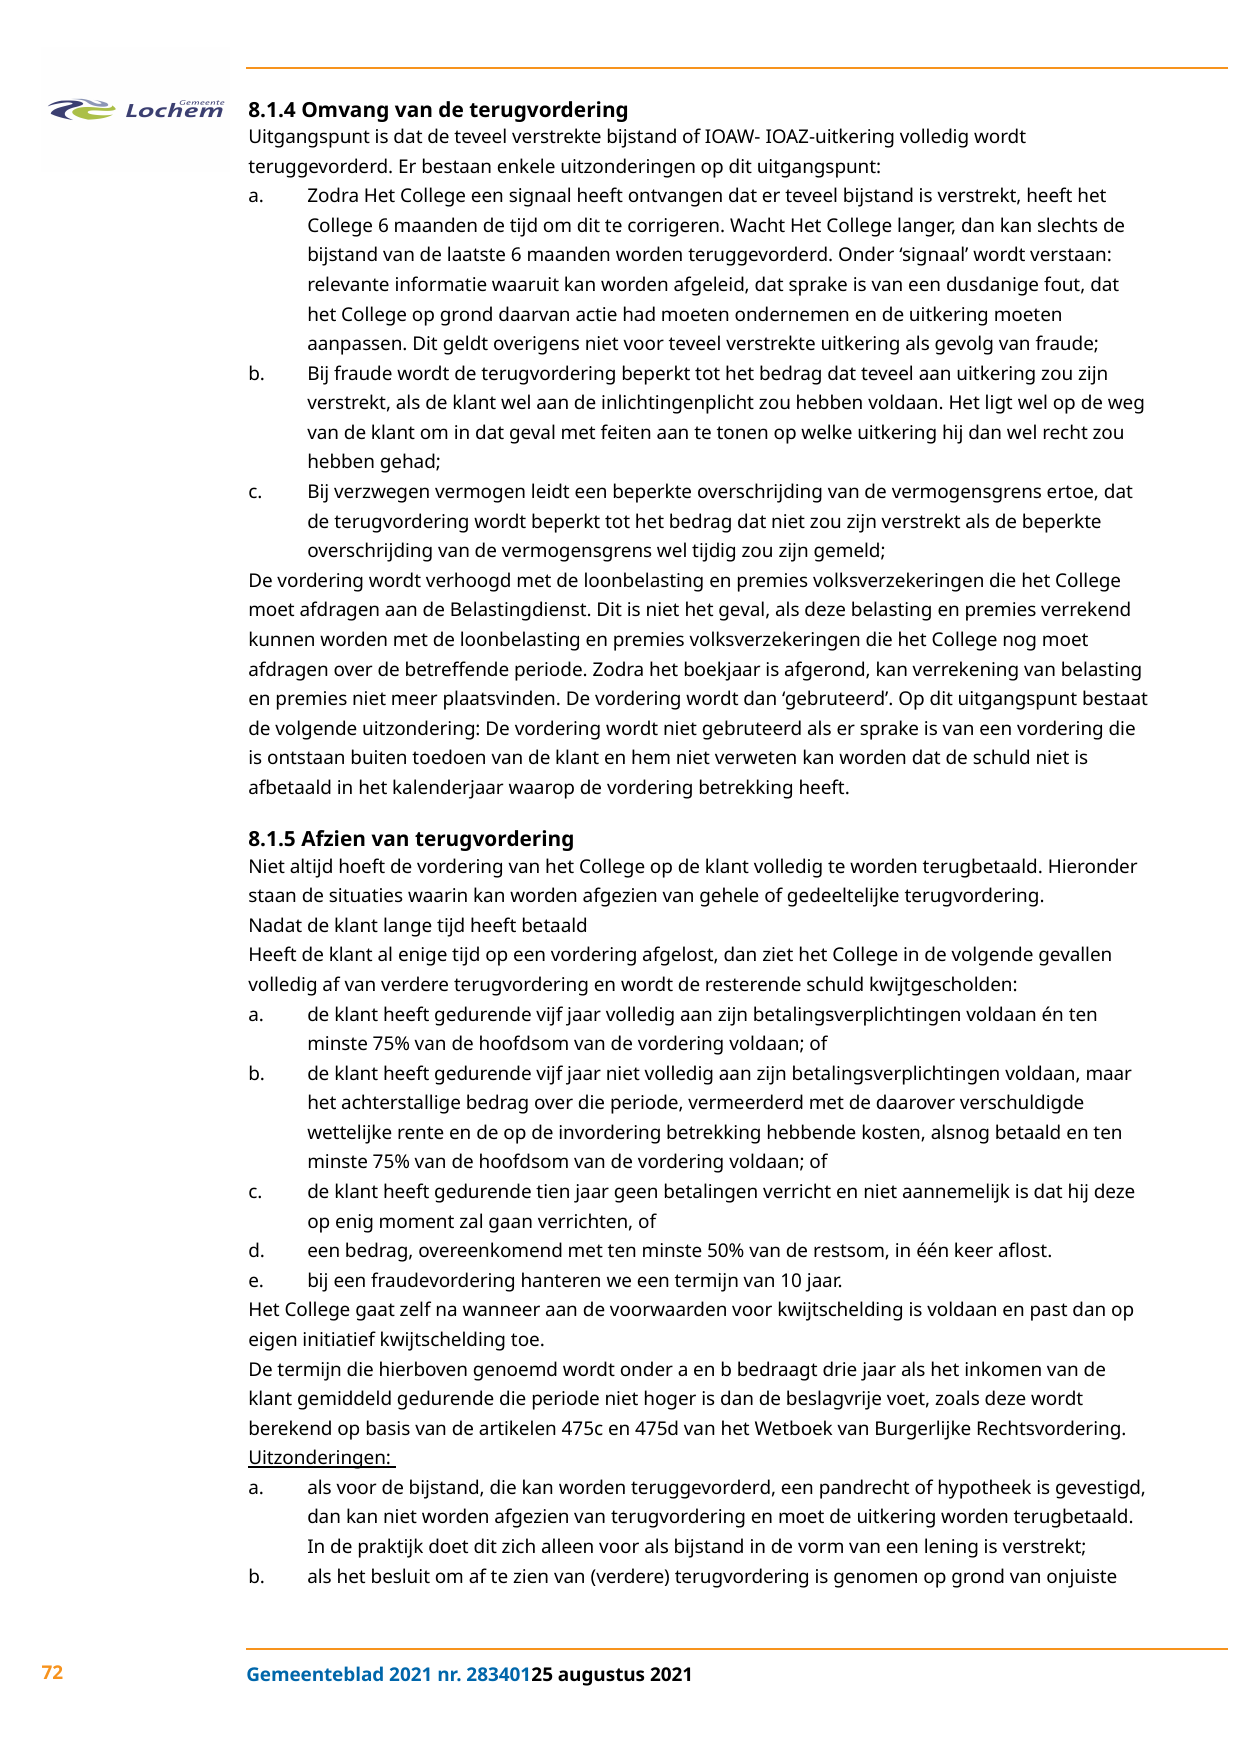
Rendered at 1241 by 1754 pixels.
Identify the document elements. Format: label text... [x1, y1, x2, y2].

text Niet altijd hoeft de vordering van het College op de klant volledig te worden terugbetaald. Hieronder staan de situaties waarin kan worden afgezien van gehele of gedeeltelijke terugvordering. [248, 853, 1152, 908]
list Bij verzwegen vermogen leidt een beperkte overschrijding van de vermogensgrens ertoe, dat de terugvordering wordt beperkt tot het bedrag dat niet zou zijn verstrekt als de beperkte overschrijding van de vermogensgrens wel tijdig zou zijn gemeld; [248, 478, 1152, 563]
text Uitzonderingen: [248, 1444, 1152, 1470]
list Zodra Het College een signaal heeft ontvangen dat er teveel bijstand is verstrekt, heeft het College 6 maanden de tijd om dit te corrigeren. Wacht Het College langer, dan kan slechts de bijstand van de laatste 6 maanden worden teruggevorderd. Onder ‘signaal’ wordt verstaan: relevante informatie waaruit kan worden afgeleid, dat sprake is van een dusdanige fout, dat het College op grond daarvan actie had moeten ondernemen en de uitkering moeten aanpassen. Dit geldt overigens niet voor teveel verstrekte uitkering als gevolg van fraude; [248, 182, 1152, 356]
text 8.1.5 Afzien van terugvordering [248, 824, 1152, 853]
text Nadat de klant lange tijd heeft betaald [248, 912, 1152, 938]
list als voor de bijstand, die kan worden teruggevorderd, een pandrecht of hypotheek is gevestigd, dan kan niet worden afgezien van terugvordering en moet de uitkering worden terugbetaald. In de praktijk doet dit zich alleen voor als bijstand in de vorm van een lening is verstrekt; [248, 1474, 1152, 1559]
list de klant heeft gedurende tien jaar geen betalingen verricht en niet aannemelijk is dat hij deze op enig moment zal gaan verrichten, of [248, 1178, 1152, 1234]
text De vordering wordt verhoogd met de loonbelasting en premies volksverzekeringen die het College moet afdragen aan de Belastingdienst. Dit is niet het geval, als deze belasting en premies verrekend kunnen worden met de loonbelasting en premies volksverzekeringen die het College nog moet afdragen over de betreffende periode. Zodra het boekjaar is afgerond, kan verrekening van belasting en premies niet meer plaatsvinden. De vordering wordt dan ‘gebruteerd’. Op dit uitgangspunt bestaat de volgende uitzondering: De vordering wordt niet gebruteerd als er sprake is van een vordering die is ontstaan buiten toedoen van de klant en hem niet verweten kan worden dat de schuld niet is afbetaald in het kalenderjaar waarop de vordering betrekking heeft. [248, 567, 1152, 800]
text Het College gaat zelf na wanneer aan de voorwaarden voor kwijtschelding is voldaan en past dan op eigen initiatief kwijtschelding toe. [248, 1297, 1152, 1352]
list de klant heeft gedurende vijf jaar niet volledig aan zijn betalingsverplichtingen voldaan, maar het achterstallige bedrag over die periode, vermeerderd met de daarover verschuldigde wettelijke rente en de op de invordering betrekking hebbende kosten, alsnog betaald en ten minste 75% van de hoofdsom van de vordering voldaan; of [248, 1060, 1152, 1174]
list als het besluit om af te zien van (verdere) terugvordering is genomen op grond van onjuiste [248, 1563, 1152, 1589]
list Bij fraude wordt de terugvordering beperkt tot het bedrag dat teveel aan uitkering zou zijn verstrekt, als de klant wel aan de inlichtingenplicht zou hebben voldaan. Het ligt wel op de weg van de klant om in dat geval met feiten aan te tonen op welke uitkering hij dan wel recht zou hebben gehad; [248, 360, 1152, 474]
text De termijn die hierboven genoemd wordt onder a en b bedraagt drie jaar als het inkomen van de klant gemiddeld gedurende die periode niet hoger is dan de beslagvrije voet, zoals deze wordt berekend op basis van de artikelen 475c en 475d van het Wetboek van Burgerlijke Rechtsvordering. [248, 1356, 1152, 1441]
text 8.1.4 Omvang van de terugvordering [248, 95, 1152, 123]
text Uitgangspunt is dat de teveel verstrekte bijstand of IOAW- IOAZ-uitkering volledig wordt teruggevorderd. Er bestaan enkele uitzonderingen op dit uitgangspunt: [248, 123, 1152, 178]
list de klant heeft gedurende vijf jaar volledig aan zijn betalingsverplichtingen voldaan én ten minste 75% van de hoofdsom van de vordering voldaan; of [248, 1001, 1152, 1056]
list een bedrag, overeenkomend met ten minste 50% van de restsom, in één keer aflost. [248, 1237, 1152, 1263]
picture [41, 47, 231, 172]
text Heeft de klant al enige tijd op een vordering afgelost, dan ziet het College in de volgende gevallen volledig af van verdere terugvordering en wordt de resterende schuld kwijtgescholden: [248, 942, 1152, 997]
list bij een fraudevordering hanteren we een termijn van 10 jaar. [248, 1267, 1152, 1293]
